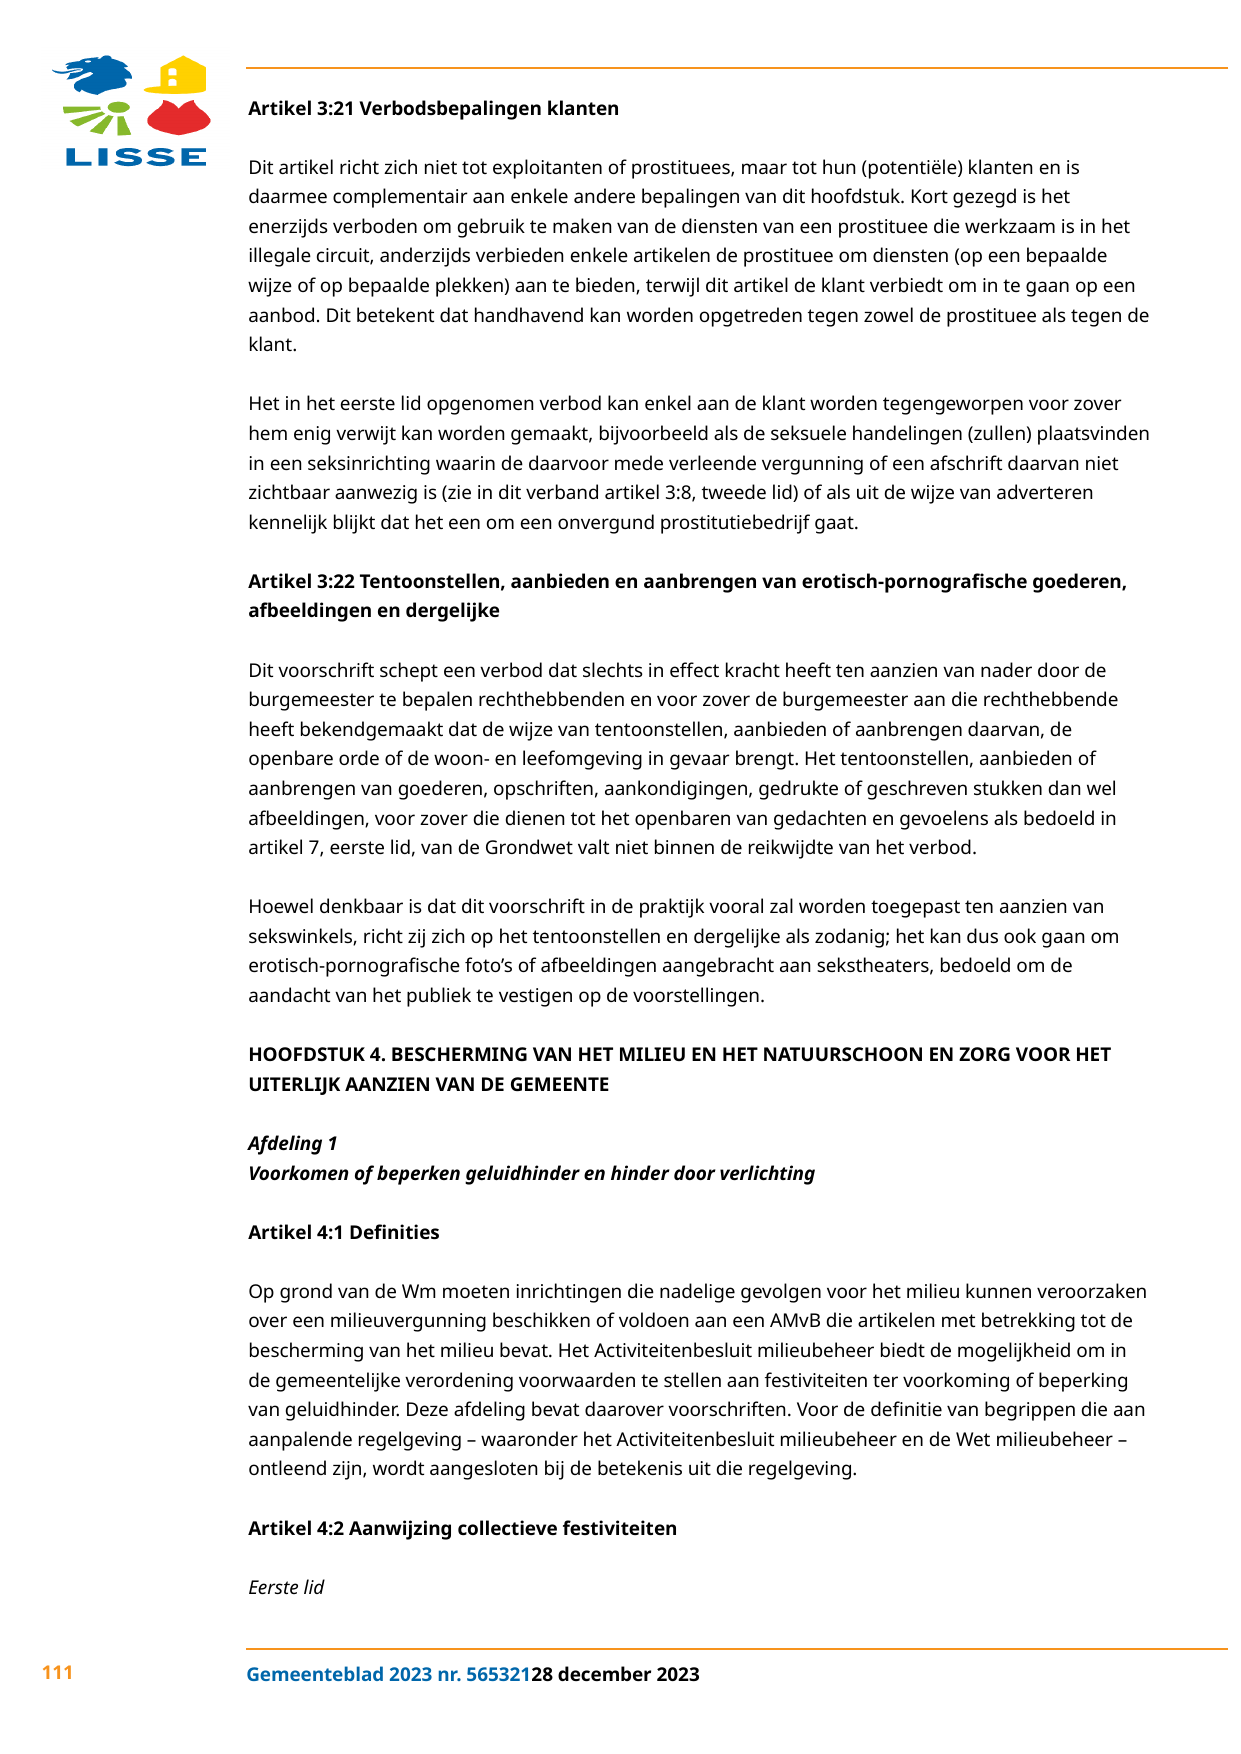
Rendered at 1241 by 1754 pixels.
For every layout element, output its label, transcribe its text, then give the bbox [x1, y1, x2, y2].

text Hoewel denkbaar is dat dit voorschrift in de praktijk vooral zal worden toegepast ten aanzien van sekswinkels, richt zij zich op het tentoonstellen en dergelijke als zodanig; het kan dus ook gaan om erotisch-pornografische foto’s of afbeeldingen aangebracht aan sekstheaters, bedoeld om de aandacht van het publiek te vestigen op de voorstellingen. [248, 893, 1152, 1008]
text Dit voorschrift schept een verbod dat slechts in effect kracht heeft ten aanzien van nader door de burgemeester te bepalen rechthebbenden en voor zover de burgemeester aan die rechthebbende heeft bekendgemaakt dat de wijze van tentoonstellen, aanbieden of aanbrengen daarvan, de openbare orde of de woon- en leefomgeving in gevaar brengt. Het tentoonstellen, aanbieden of aanbrengen van goederen, opschriften, aankondigingen, gedrukte of geschreven stukken dan wel afbeeldingen, voor zover die dienen tot het openbaren van gedachten en gevoelens als bedoeld in artikel 7, eerste lid, van de Grondwet valt niet binnen de reikwijdte van het verbod. [248, 657, 1152, 860]
text Dit artikel richt zich niet tot exploitanten of prostituees, maar tot hun (potentiële) klanten en is daarmee complementair aan enkele andere bepalingen van dit hoofdstuk. Kort gezegd is het enerzijds verboden om gebruik te maken van de diensten van een prostituee die werkzaam is in het illegale circuit, anderzijds verbieden enkele artikelen de prostituee om diensten (op een bepaalde wijze of op bepaalde plekken) aan te bieden, terwijl dit artikel de klant verbiedt om in te gaan op een aanbod. Dit betekent dat handhavend kan worden opgetreden tegen zowel de prostituee als tegen de klant. [248, 154, 1152, 357]
text Artikel 4:2 Aanwijzing collectieve festiviteiten [248, 1515, 1152, 1541]
text Afdeling 1 [248, 1130, 1152, 1156]
text Artikel 3:22 Tentoonstellen, aanbieden en aanbrengen van erotisch-pornografische goederen, afbeeldingen en dergelijke [248, 568, 1152, 623]
text Eerste lid [248, 1574, 1152, 1600]
text HOOFDSTUK 4. BESCHERMING VAN HET MILIEU EN HET NATUURSCHOON EN ZORG VOOR HET UITERLIJK AANZIEN VAN DE GEMEENTE [248, 1041, 1152, 1097]
text Voorkomen of beperken geluidhinder en hinder door verlichting [248, 1160, 1152, 1186]
picture [41, 47, 231, 172]
text Artikel 4:1 Definities [248, 1219, 1152, 1245]
text Het in het eerste lid opgenomen verbod kan enkel aan de klant worden tegengeworpen voor zover hem enig verwijt kan worden gemaakt, bijvoorbeeld als de seksuele handelingen (zullen) plaatsvinden in een seksinrichting waarin de daarvoor mede verleende vergunning of een afschrift daarvan niet zichtbaar aanwezig is (zie in dit verband artikel 3:8, tweede lid) of als uit de wijze van adverteren kennelijk blijkt dat het een om een onvergund prostitutiebedrijf gaat. [248, 391, 1152, 535]
text Op grond van de Wm moeten inrichtingen die nadelige gevolgen voor het milieu kunnen veroorzaken over een milieuvergunning beschikken of voldoen aan een AMvB die artikelen met betrekking tot de bescherming van het milieu bevat. Het Activiteitenbesluit milieubeheer biedt de mogelijkheid om in de gemeentelijke verordening voorwaarden te stellen aan festiviteiten ter voorkoming of beperking van geluidhinder. Deze afdeling bevat daarover voorschriften. Voor de definitie van begrippen die aan aanpalende regelgeving – waaronder het Activiteitenbesluit milieubeheer en de Wet milieubeheer – ontleend zijn, wordt aangesloten bij de betekenis uit die regelgeving. [248, 1278, 1152, 1481]
text Artikel 3:21 Verbodsbepalingen klanten [248, 95, 1152, 121]
